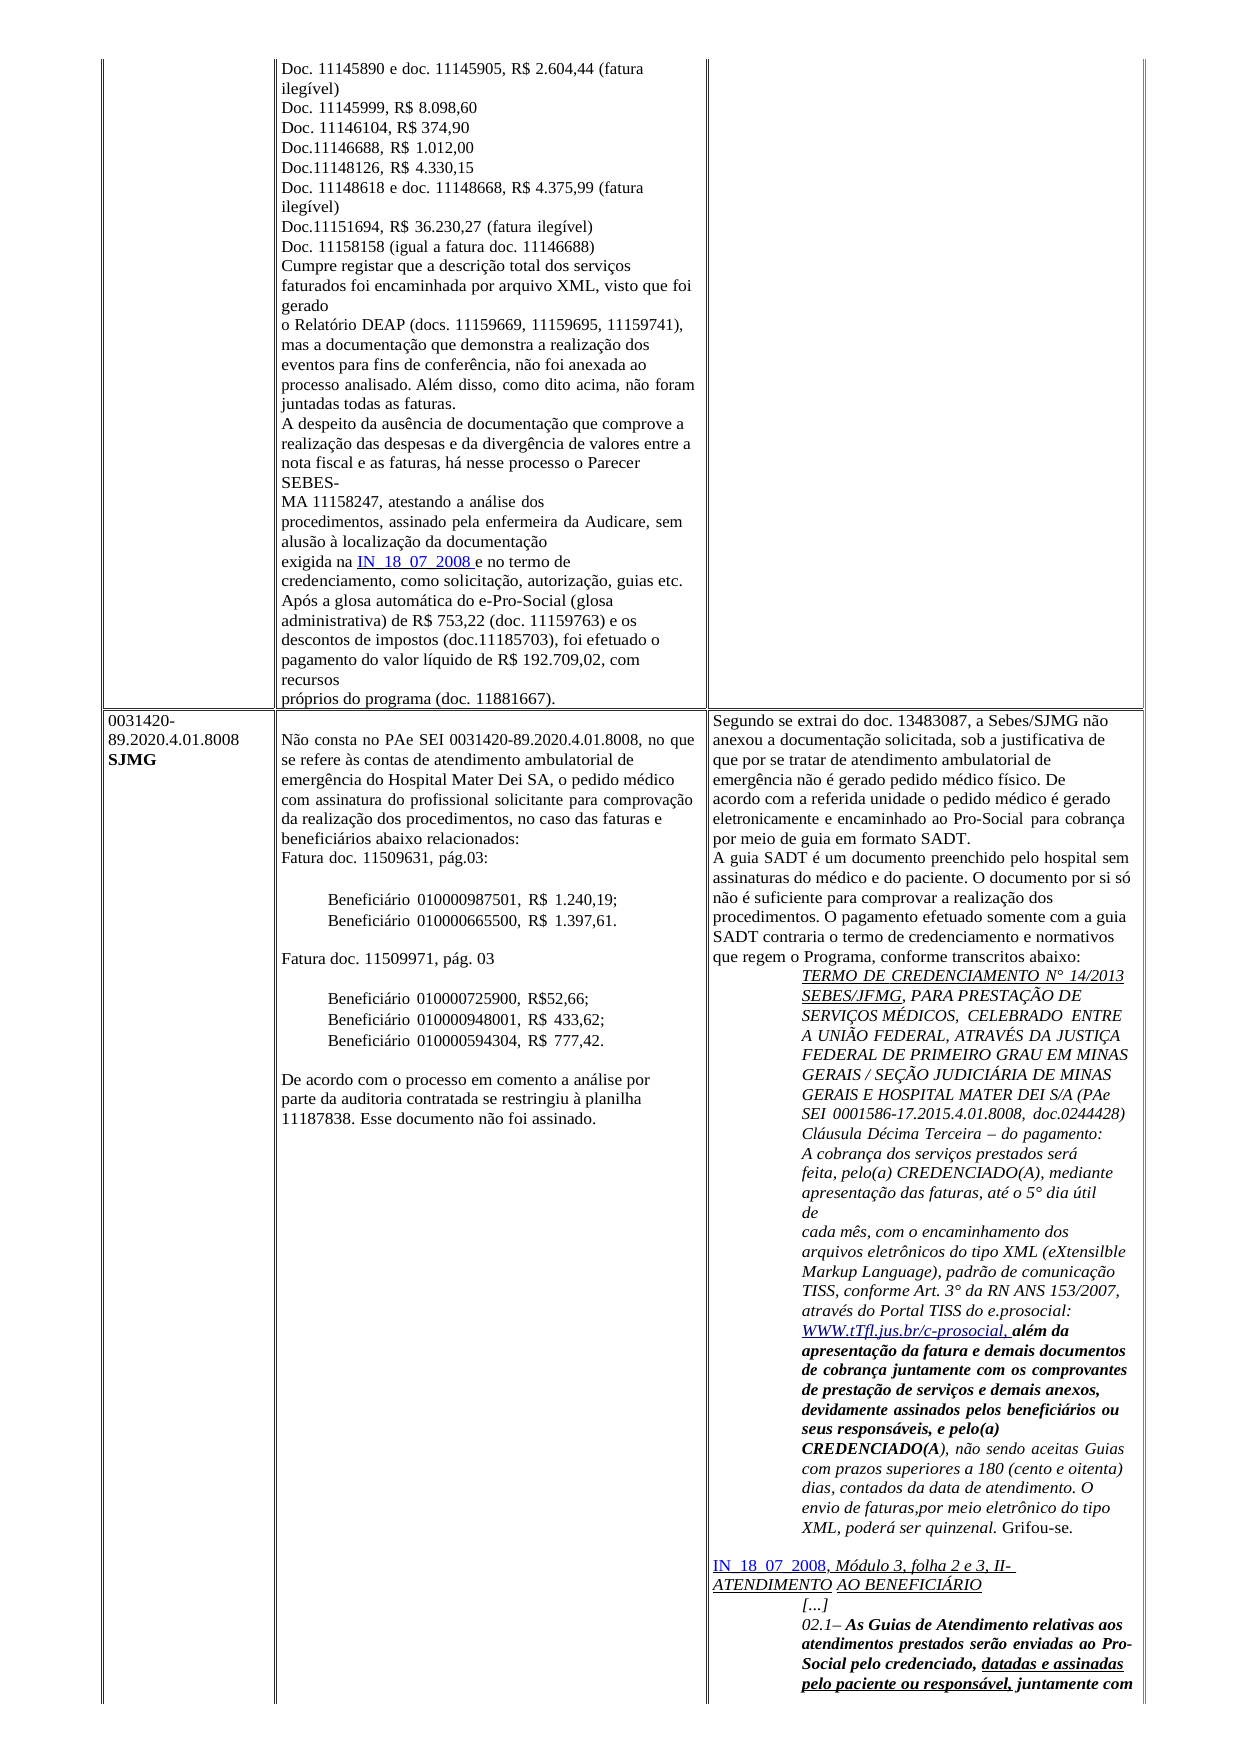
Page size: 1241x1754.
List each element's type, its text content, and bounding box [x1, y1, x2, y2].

table_cell Segundo se extrai do doc. 13483087, a Sebes/SJMG não anexou a documentação solicitada, sob a justificativa de que por se tratar de atendimento ambulatorial de emergência não é gerado pedido médico físico. De acordo com a referida unidade o pedido médico é gerado eletronicamente e encaminhado ao Pro-Social para cobrança por meio de guia em formato SADT. A guia SADT é um documento preenchido pelo hospital sem assinaturas do médico e do paciente. O documento por si só não é suficiente para comprovar a realização dos procedimentos. O pagamento efetuado somente com a guia SADT contraria o termo de credenciamento e normativos que regem o Programa, conforme transcritos abaixo: TERMO DE CREDENCIAMENTO N° 14/2013 SEBES/JFMG, PARA PRESTAÇÃO DE SERVIÇOS MÉDICOS, CELEBRADO ENTRE A UNIÃO FEDERAL, ATRAVÉS DA JUSTIÇA FEDERAL DE PRIMEIRO GRAU EM MINAS GERAIS / SEÇÃO JUDICIÁRIA DE MINAS GERAIS E HOSPITAL MATER DEI S/A (PAe SEI 0001586-17.2015.4.01.8008, doc.0244428) Cláusula Décima Terceira – do pagamento: A cobrança dos serviços prestados será feita, pelo(a) CREDENCIADO(A), mediante apresentação das faturas, até o 5° dia útil de cada mês, com o encaminhamento dos arquivos eletrônicos do tipo XML (eXtensilble Markup Language), padrão de comunicação TISS, conforme Art. 3° da RN ANS 153/2007, através do Portal TISS do e.prosocial: WWW.tTfl.jus.br/c-prosocial, além da apresentação da fatura e demais documentos de cobrança juntamente com os comprovantes de prestação de serviços e demais anexos, devidamente assinados pelos beneficiários ou seus responsáveis, e pelo(a) CREDENCIADO(A), não sendo aceitas Guias com prazos superiores a 180 (cento e oitenta) dias, contados da data de atendimento. O envio de faturas,por meio eletrônico do tipo XML, poderá ser quinzenal. Grifou-se. IN_18_07_2008, Módulo 3, folha 2 e 3, II- ATENDIMENTO AO BENEFICIÁRIO [...] 02.1– As Guias de Atendimento relativas aos atendimentos prestados serão enviadas ao Pro- Social pelo credenciado, datadas e assinadas pelo paciente ou responsável, juntamente com [709, 711, 1143, 1704]
table_header [104, 59, 274, 708]
table_cell [104, 1058, 274, 1704]
table_cell Fatura doc. 11509971, pág. 03 [277, 937, 706, 976]
table_cell [104, 937, 274, 976]
table_header [709, 59, 1143, 708]
table_cell Beneficiário 010000725900, R$52,66; Beneficiário 010000948001, R$ 433,62; Beneficiário 010000594304, R$ 777,42. [277, 976, 706, 1057]
table_cell Não consta no PAe SEI 0031420-89.2020.4.01.8008, no que se refere às contas de atendimento ambulatorial de emergência do Hospital Mater Dei SA, o pedido médico com assinatura do profissional solicitante para comprovação da realização dos procedimentos, no caso das faturas e beneficiários abaixo relacionados: Fatura doc. 11509631, pág.03: [277, 711, 706, 877]
table_cell [104, 976, 274, 1057]
table_cell [104, 877, 274, 937]
table_cell De acordo com o processo em comento a análise por parte da auditoria contratada se restringiu à planilha 11187838. Esse documento não foi assinado. [277, 1058, 706, 1704]
table_header Doc. 11145890 e doc. 11145905, R$ 2.604,44 (fatura ilegível) Doc. 11145999, R$ 8.098,60 Doc. 11146104, R$ 374,90 Doc.11146688, R$ 1.012,00 Doc.11148126, R$ 4.330,15 Doc. 11148618 e doc. 11148668, R$ 4.375,99 (fatura ilegível) Doc.11151694, R$ 36.230,27 (fatura ilegível) Doc. 11158158 (igual a fatura doc. 11146688) Cumpre registar que a descrição total dos serviços faturados foi encaminhada por arquivo XML, visto que foi gerado o Relatório DEAP (docs. 11159669, 11159695, 11159741), mas a documentação que demonstra a realização dos eventos para fins de conferência, não foi anexada ao processo analisado. Além disso, como dito acima, não foram juntadas todas as faturas. A despeito da ausência de documentação que comprove a realização das despesas e da divergência de valores entre a nota fiscal e as faturas, há nesse processo o Parecer SEBES- MA 11158247, atestando a análise dos procedimentos, assinado pela enfermeira da Audicare, sem alusão à localização da documentação exigida na IN_18_07_2008 e no termo de credenciamento, como solicitação, autorização, guias etc. Após a glosa automática do e-Pro-Social (glosa administrativa) de R$ 753,22 (doc. 11159763) e os descontos de impostos (doc.11185703), foi efetuado o pagamento do valor líquido de R$ 192.709,02, com recursos próprios do programa (doc. 11881667). [277, 59, 706, 708]
table_cell Beneficiário 010000987501, R$ 1.240,19; Beneficiário 010000665500, R$ 1.397,61. [277, 877, 706, 937]
table_cell 0031420- 89.2020.4.01.8008 SJMG [104, 711, 274, 877]
